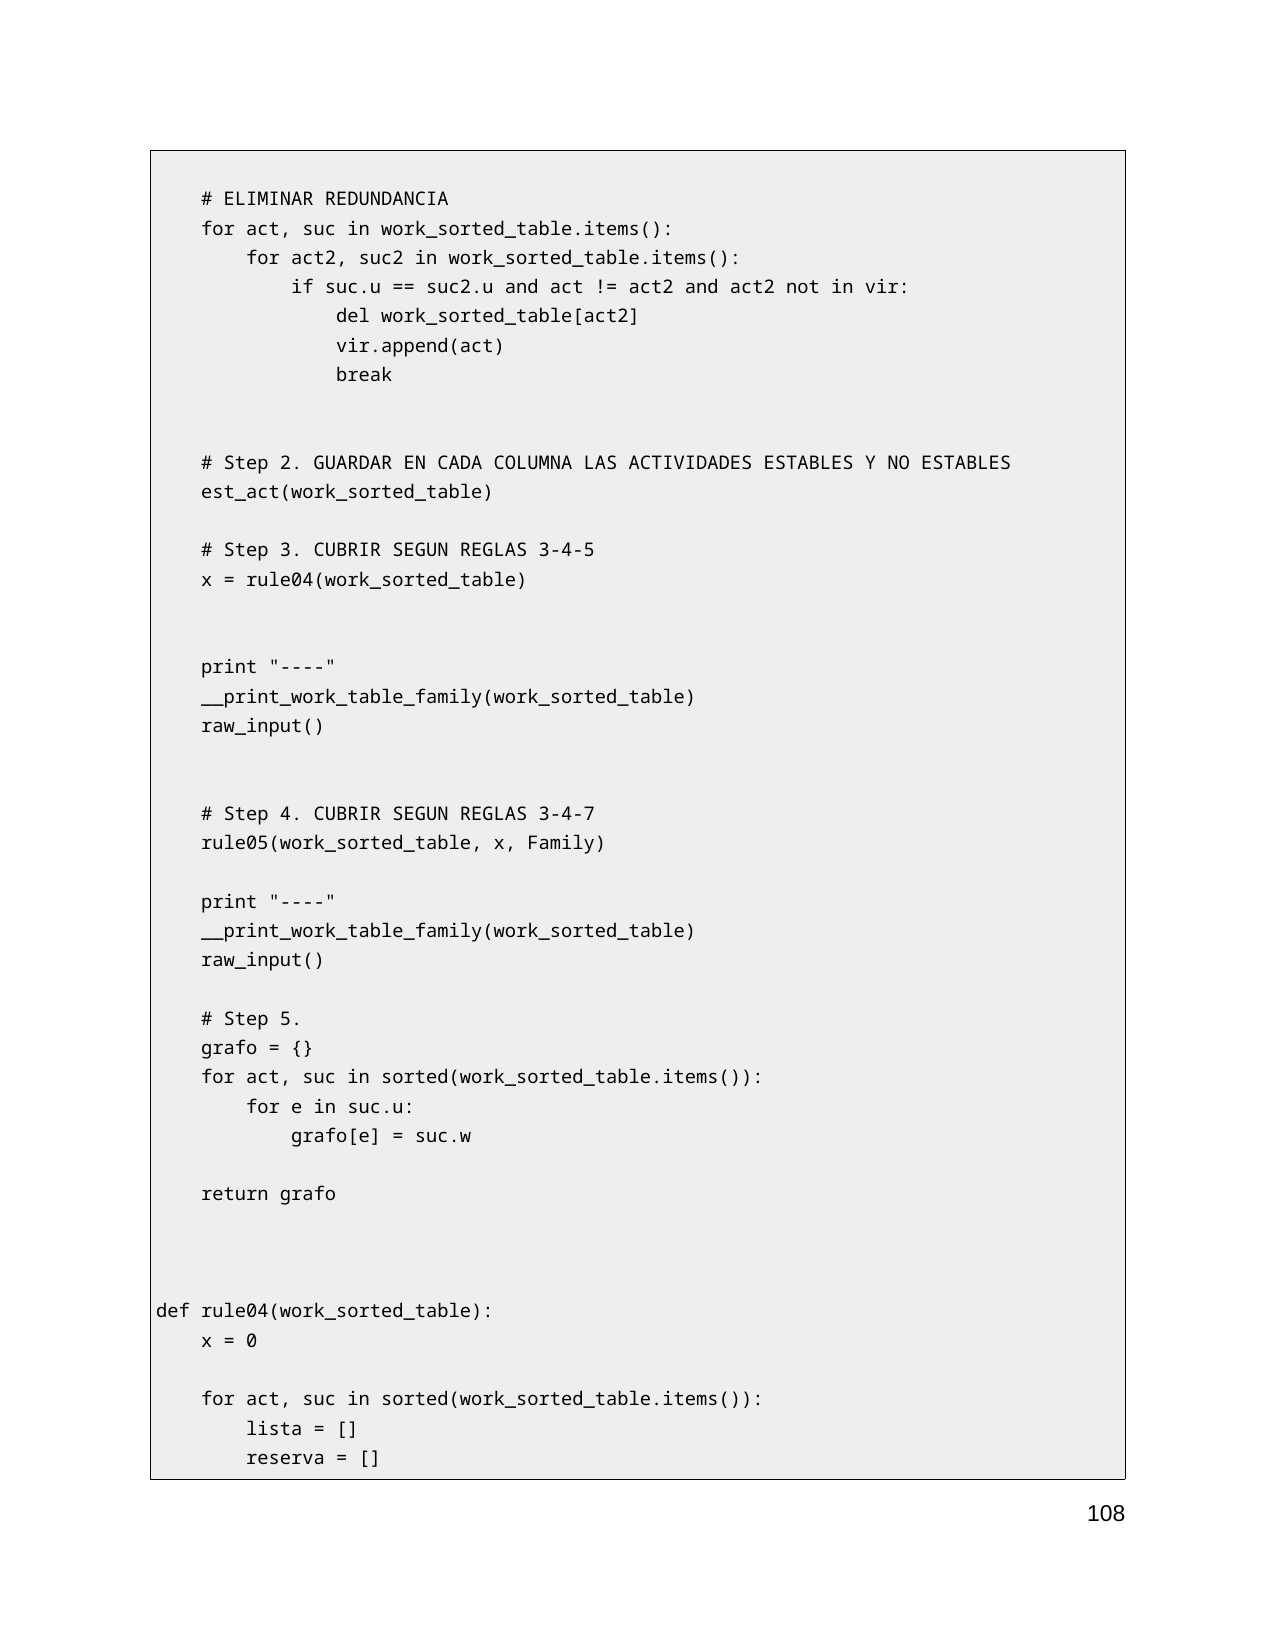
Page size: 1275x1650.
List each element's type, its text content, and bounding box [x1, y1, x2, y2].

table_header # ELIMINAR REDUNDANCIA for act, suc in work_sorted_table.items(): for act2, suc2 in work_sorted_table.items(): if suc.u == suc2.u and act != act2 and act2 not in vir: del work_sorted_table[act2] vir.append(act) break # Step 2. GUARDAR EN CADA COLUMNA LAS ACTIVIDADES ESTABLES Y NO ESTABLES est_act(work_sorted_table) # Step 3. CUBRIR SEGUN REGLAS 3-4-5 x = rule04(work_sorted_table) print "----" __print_work_table_family(work_sorted_table) raw_input() # Step 4. CUBRIR SEGUN REGLAS 3-4-7 rule05(work_sorted_table, x, Family) print "----" __print_work_table_family(work_sorted_table) raw_input() # Step 5. grafo = {} for act, suc in sorted(work_sorted_table.items()): for e in suc.u: grafo[e] = suc.w return grafo def rule04(work_sorted_table): x = 0 for act, suc in sorted(work_sorted_table.items()): lista = [] reserva = [] [151, 151, 1125, 1479]
